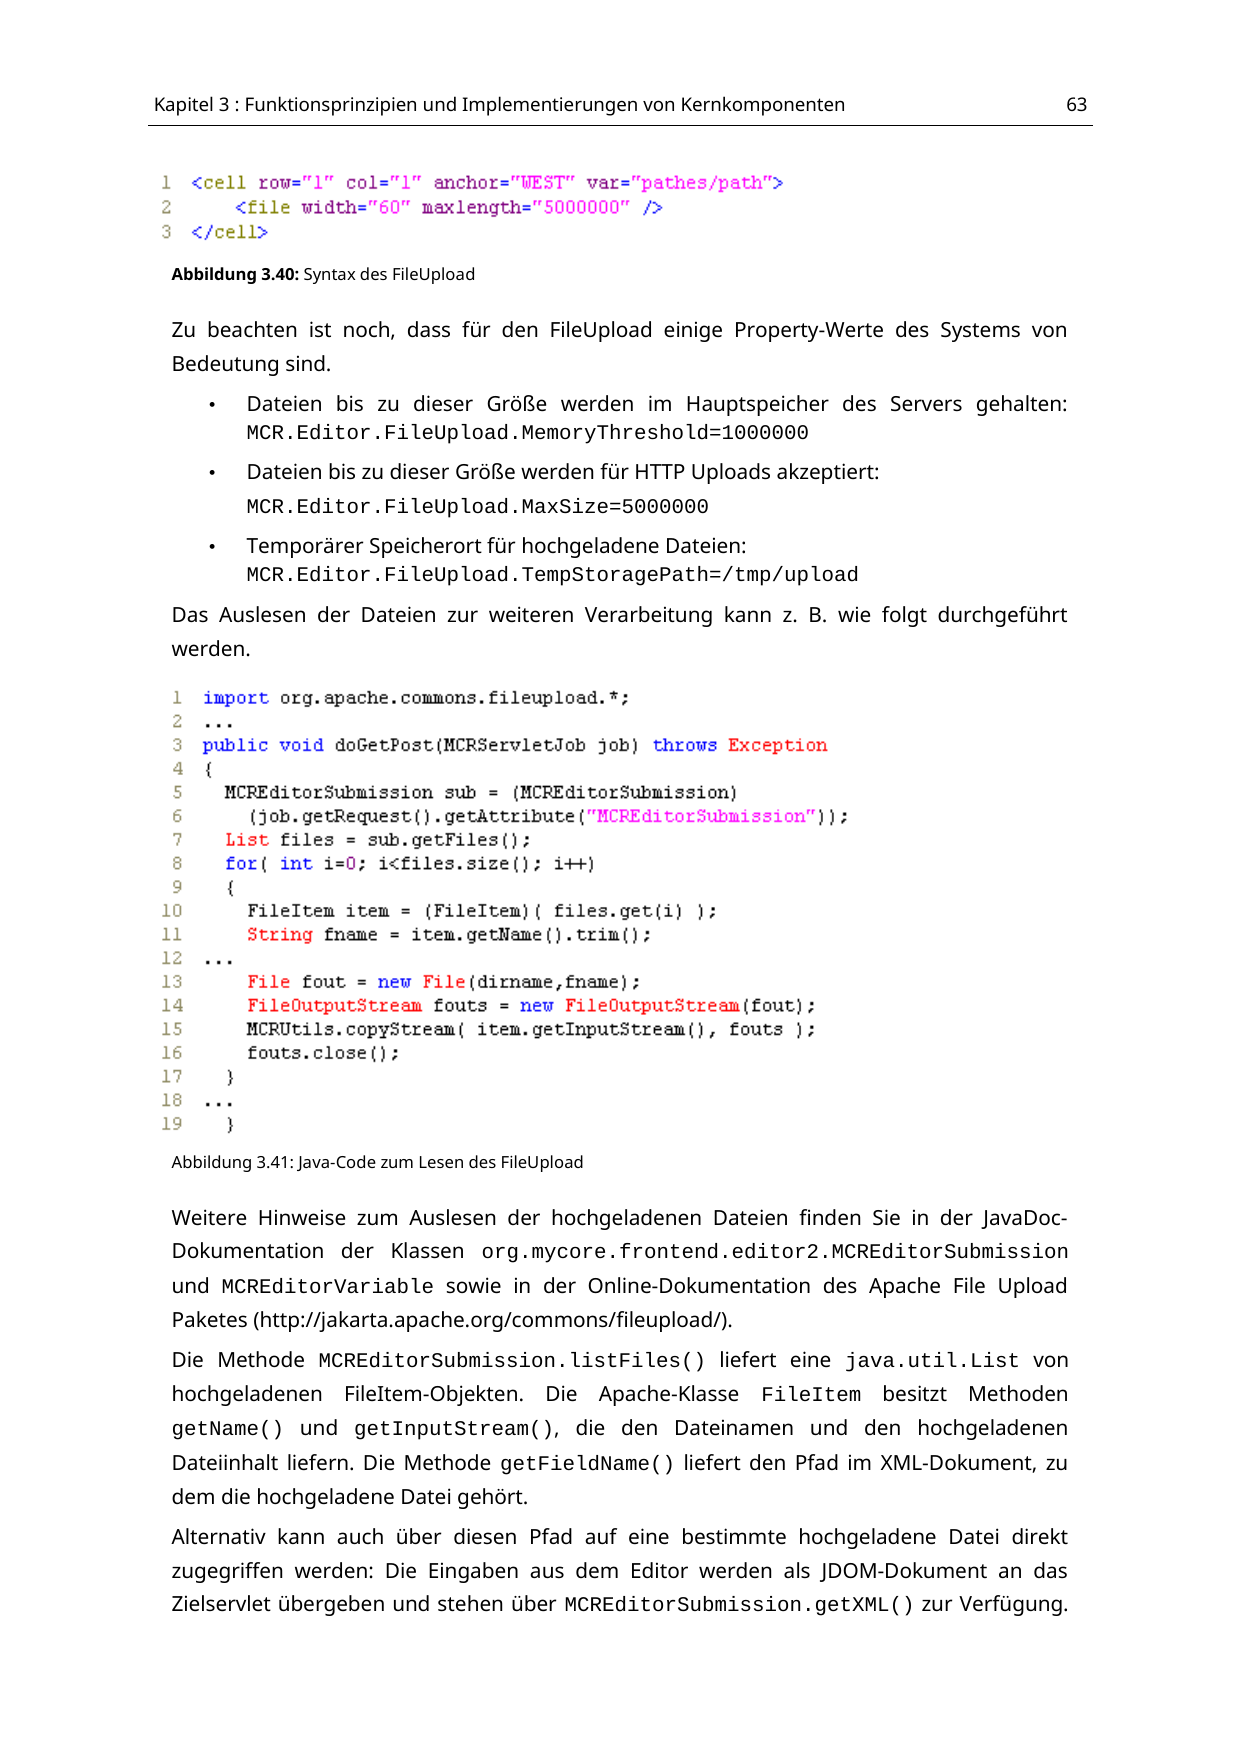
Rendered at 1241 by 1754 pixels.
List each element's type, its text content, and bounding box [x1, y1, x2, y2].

text Abbildung 3.40: Syntax des FileUpload [171, 247, 816, 286]
text Abbildung 3.41: Java-Code zum Lesen des FileUpload [171, 1135, 896, 1173]
list Dateien bis zu dieser Größe werden für HTTP Uploads akzeptiert: MCR.Editor.FileUpload.MaxSize=5000000 [209, 457, 1069, 520]
text Die Methode MCREditorSubmission.listFiles() liefert eine java.util.List von hochgeladenen FileItem-Objekten. Die Apache-Klasse FileItem besitzt Methoden getName() und getInputStream(), die den Dateinamen und den hochgeladenen Dateiinhalt liefern. Die Methode getFieldName() liefert den Pfad im XML-Dokument, zu dem die hochgeladene Datei gehört. [171, 1345, 1069, 1510]
text Alternativ kann auch über diesen Pfad auf eine bestimmte hochgeladene Datei direkt zugegriffen werden: Die Eingaben aus dem Editor werden als JDOM-Dokument an das Zielservlet übergeben und stehen über MCREditorSubmission.getXML() zur Verfügung. [171, 1522, 1069, 1618]
list Dateien bis zu dieser Größe werden im Hauptspeicher des Servers gehalten: MCR.Editor.FileUpload.MemoryThreshold=1000000 [209, 389, 1069, 445]
list Temporärer Speicherort für hochgeladene Dateien: MCR.Editor.FileUpload.TempStoragePath=/tmp/upload [209, 532, 1069, 588]
text Zu beachten ist noch, dass für den FileUpload einige Property-Werte des Systems von Bedeutung sind. [148, 148, 1069, 377]
text Das Auslesen der Dateien zur weiteren Verarbeitung kann z. B. wie folgt durchgeführt werden. [171, 600, 1069, 662]
text Weitere Hinweise zum Auslesen der hochgeladenen Dateien finden Sie in der JavaDoc-Dokumentation der Klassen org.mycore.frontend.editor2.MCREditorSubmission und MCREditorVariable sowie in der Online-Dokumentation des Apache File Upload Paketes (http://jakarta.apache.org/commons/fileupload/). [148, 674, 1069, 1333]
